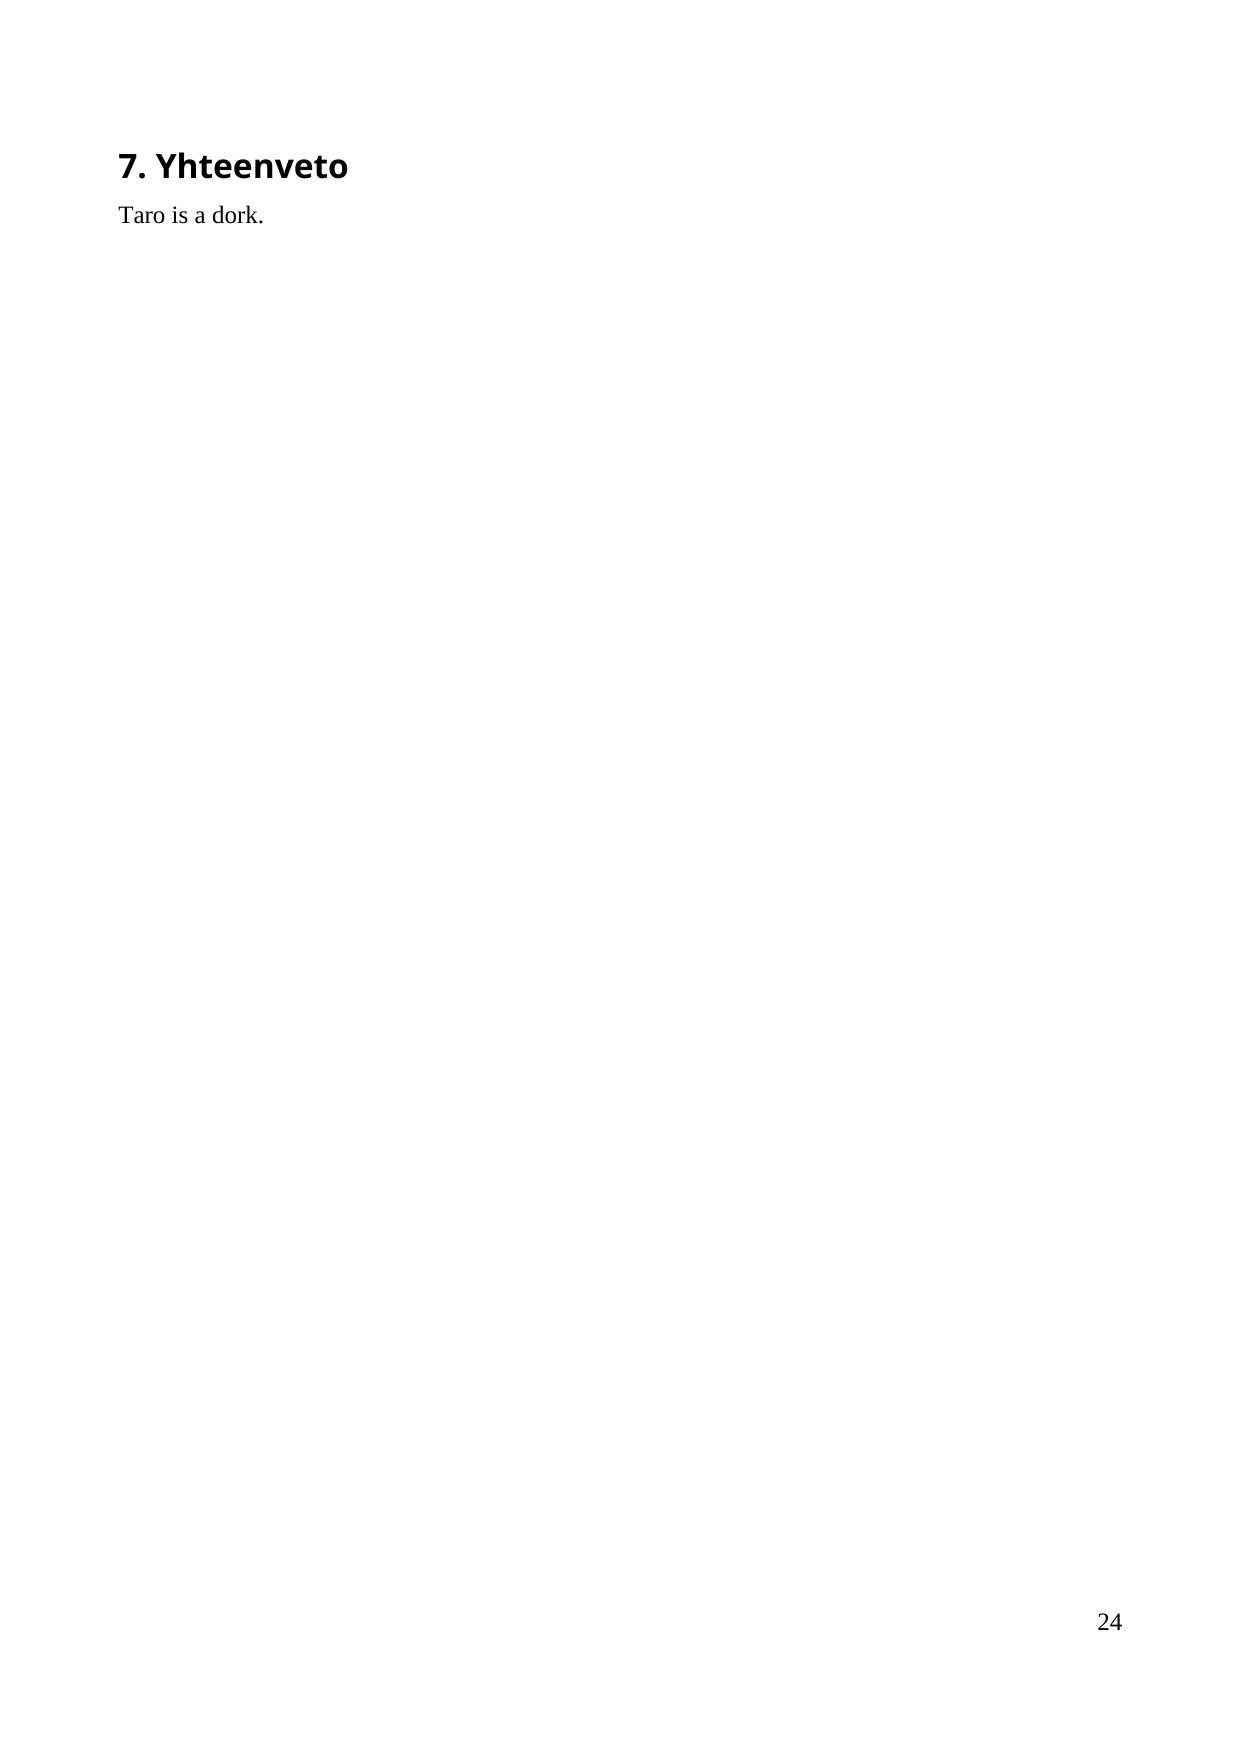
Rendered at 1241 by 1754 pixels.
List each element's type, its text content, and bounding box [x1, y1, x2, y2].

text Taro is a dork. [118, 201, 1122, 229]
subtitle 7. Yhteenveto [118, 143, 1122, 189]
